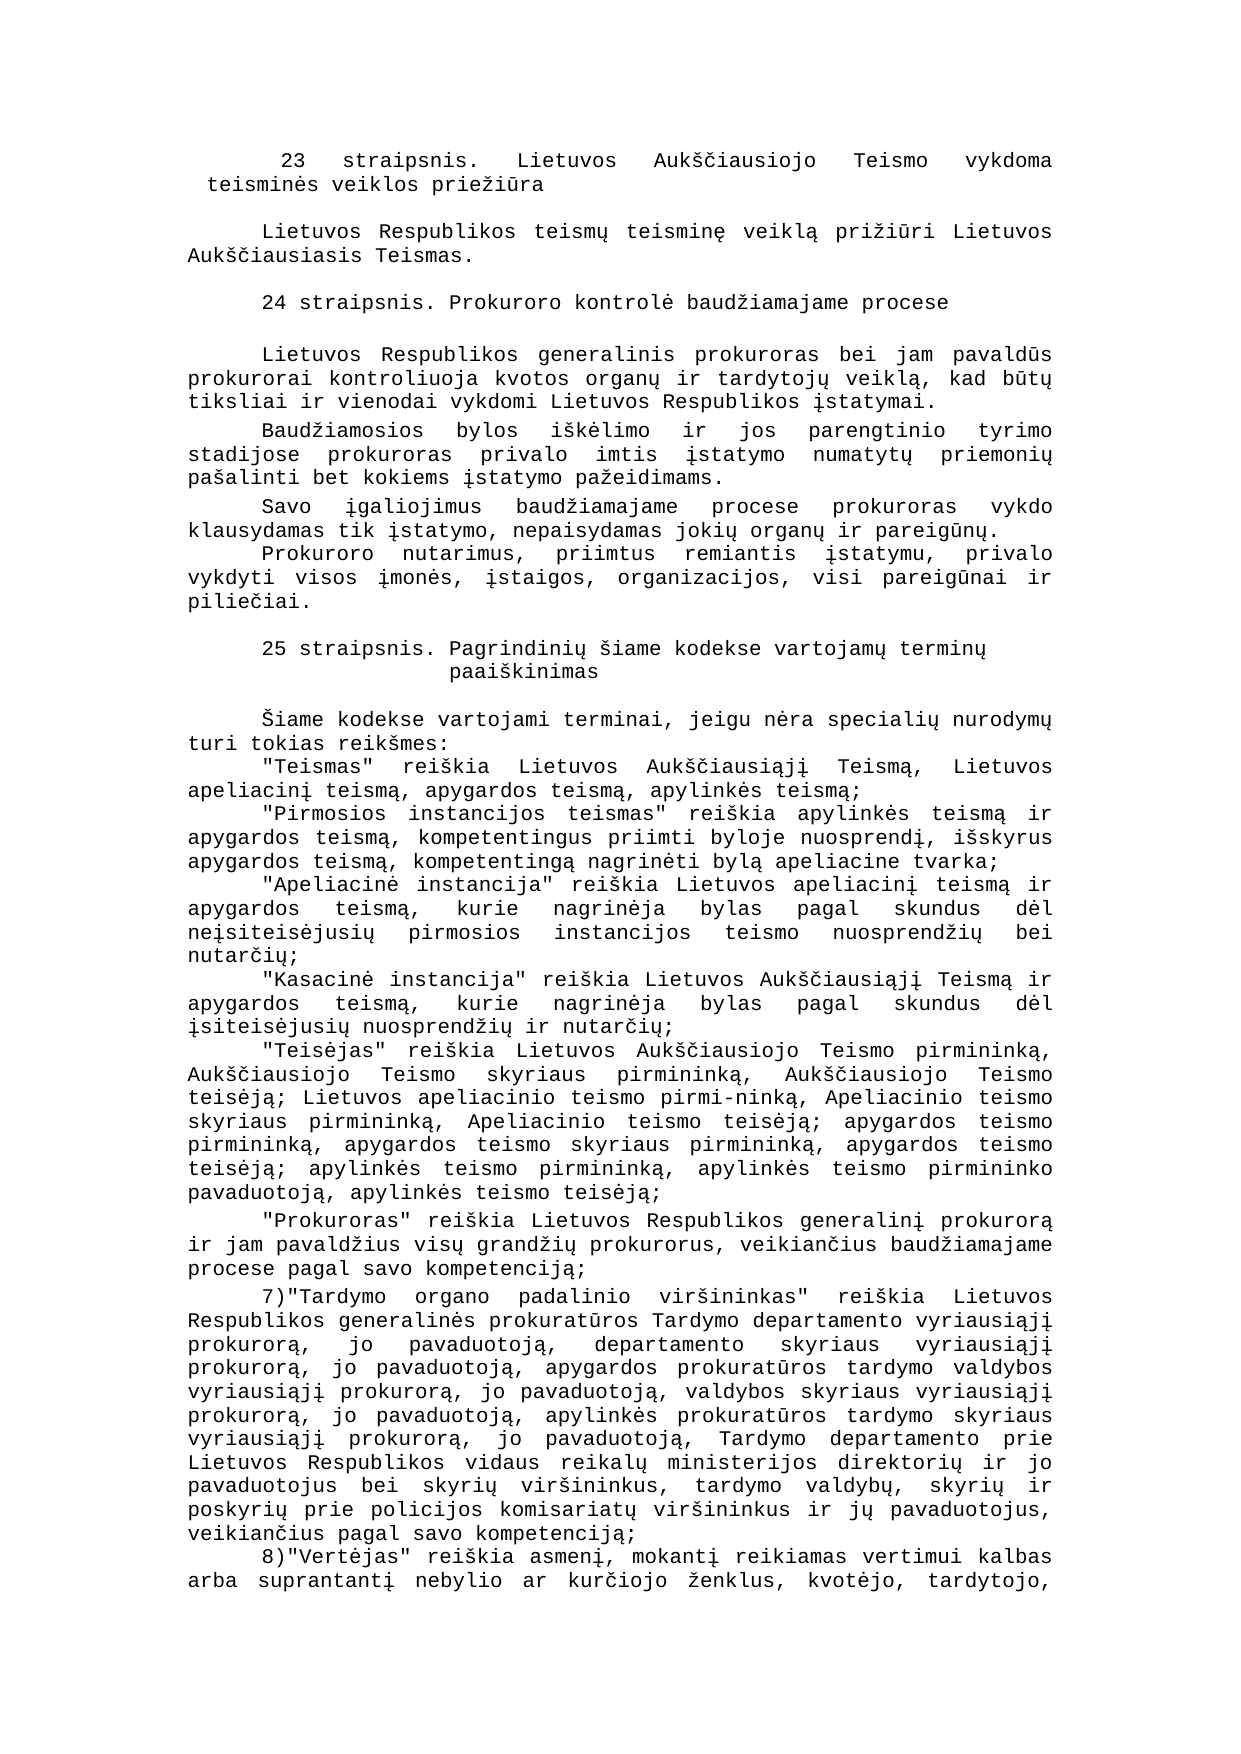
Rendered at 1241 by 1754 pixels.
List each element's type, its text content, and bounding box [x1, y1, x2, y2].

text 7)"Tardymo organo padalinio viršininkas" reiškia Lietuvos Respublikos generalinės prokuratūros Tardymo departamento vyriausiąjį prokurorą, jo pavaduotoją, departamento skyriaus vyriausiąjį prokurorą, jo pavaduotoją, apygardos prokuratūros tardymo valdybos vyriausiąjį prokurorą, jo pavaduotoją, valdybos skyriaus vyriausiąjį prokurorą, jo pavaduotoją, apylinkės prokuratūros tardymo skyriaus vyriausiąjį prokurorą, jo pavaduotoją, Tardymo departamento prie Lietuvos Respublikos vidaus reikalų ministerijos direktorių ir jo pavaduotojus bei skyrių viršininkus, tardymo valdybų, skyrių ir poskyrių prie policijos komisariatų viršininkus ir jų pavaduotojus, veikiančius pagal savo kompetenciją; [187, 1286, 1053, 1546]
text Baudžiamosios bylos iškėlimo ir jos parengtinio tyrimo stadijose prokuroras privalo imtis įstatymo numatytų priemonių pašalinti bet kokiems įstatymo pažeidimams. [187, 420, 1053, 491]
list "Kasacinė instancija" reiškia Lietuvos Aukščiausiąjį Teismą ir apygardos teismą, kurie nagrinėja bylas pagal skundus dėl įsiteisėjusių nuosprendžių ir nutarčių; [187, 969, 1053, 1040]
list "Apeliacinė instancija" reiškia Lietuvos apeliacinį teismą ir apygardos teismą, kurie nagrinėja bylas pagal skundus dėl neįsiteisėjusių pirmosios instancijos teismo nuosprendžių bei nutarčių; [187, 874, 1053, 969]
list "Teismas" reiškia Lietuvos Aukščiausiąjį Teismą, Lietuvos apeliacinį teismą, apygardos teismą, apylinkės teismą; [187, 756, 1053, 803]
list "Teisėjas" reiškia Lietuvos Aukščiausiojo Teismo pirmininką, Aukščiausiojo Teismo skyriaus pirmininką, Aukščiausiojo Teismo teisėją; Lietuvos apeliacinio teismo pirmi-ninką, Apeliacinio teismo skyriaus pirmininką, Apeliacinio teismo teisėją; apygardos teismo pirmininką, apygardos teismo skyriaus pirmininką, apygardos teismo teisėją; apylinkės teismo pirmininką, apylinkės teismo pirmininko pavaduotoją, apylinkės teismo teisėją; [187, 1040, 1053, 1205]
text 24 straipsnis. Prokuroro kontrolė baudžiamajame procese [261, 292, 1053, 316]
text Prokuroro nutarimus, priimtus remiantis įstatymu, privalo vykdyti visos įmonės, įstaigos, organizacijos, visi pareigūnai ir piliečiai. [187, 543, 1053, 614]
text Savo įgaliojimus baudžiamajame procese prokuroras vykdo klausydamas tik įstatymo, nepaisydamas jokių organų ir pareigūnų. [187, 496, 1053, 543]
text paaiškinimas [261, 662, 1053, 685]
text Lietuvos Respublikos generalinis prokuroras bei jam pavaldūs prokurorai kontroliuoja kvotos organų ir tardytojų veiklą, kad būtų tiksliai ir vienodai vykdomi Lietuvos Respublikos įstatymai. [187, 344, 1053, 415]
list "Prokuroras" reiškia Lietuvos Respublikos generalinį prokurorą ir jam pavaldžius visų grandžių prokurorus, veikiančius baudžiamajame procese pagal savo kompetenciją; [187, 1210, 1053, 1281]
text 23 straipsnis. Lietuvos Aukščiausiojo Teismo vykdoma teisminės veiklos priežiūra [206, 150, 1053, 197]
text 25 straipsnis. Pagrindinių šiame kodekse vartojamų terminų [261, 638, 1053, 662]
text Šiame kodekse vartojami terminai, jeigu nėra specialių nurodymų turi tokias reikšmes: [187, 709, 1053, 756]
text Lietuvos Respublikos teismų teisminę veiklą prižiūri Lietuvos Aukščiausiasis Teismas. [187, 221, 1053, 268]
text 8)"Vertėjas" reiškia asmenį, mokantį reikiamas vertimui kalbas arba suprantantį nebylio ar kurčiojo ženklus, kvotėjo, tardytojo, [187, 1546, 1053, 1594]
list "Pirmosios instancijos teismas" reiškia apylinkės teismą ir apygardos teismą, kompetentingus priimti byloje nuosprendį, išskyrus apygardos teismą, kompetentingą nagrinėti bylą apeliacine tvarka; [187, 803, 1053, 874]
